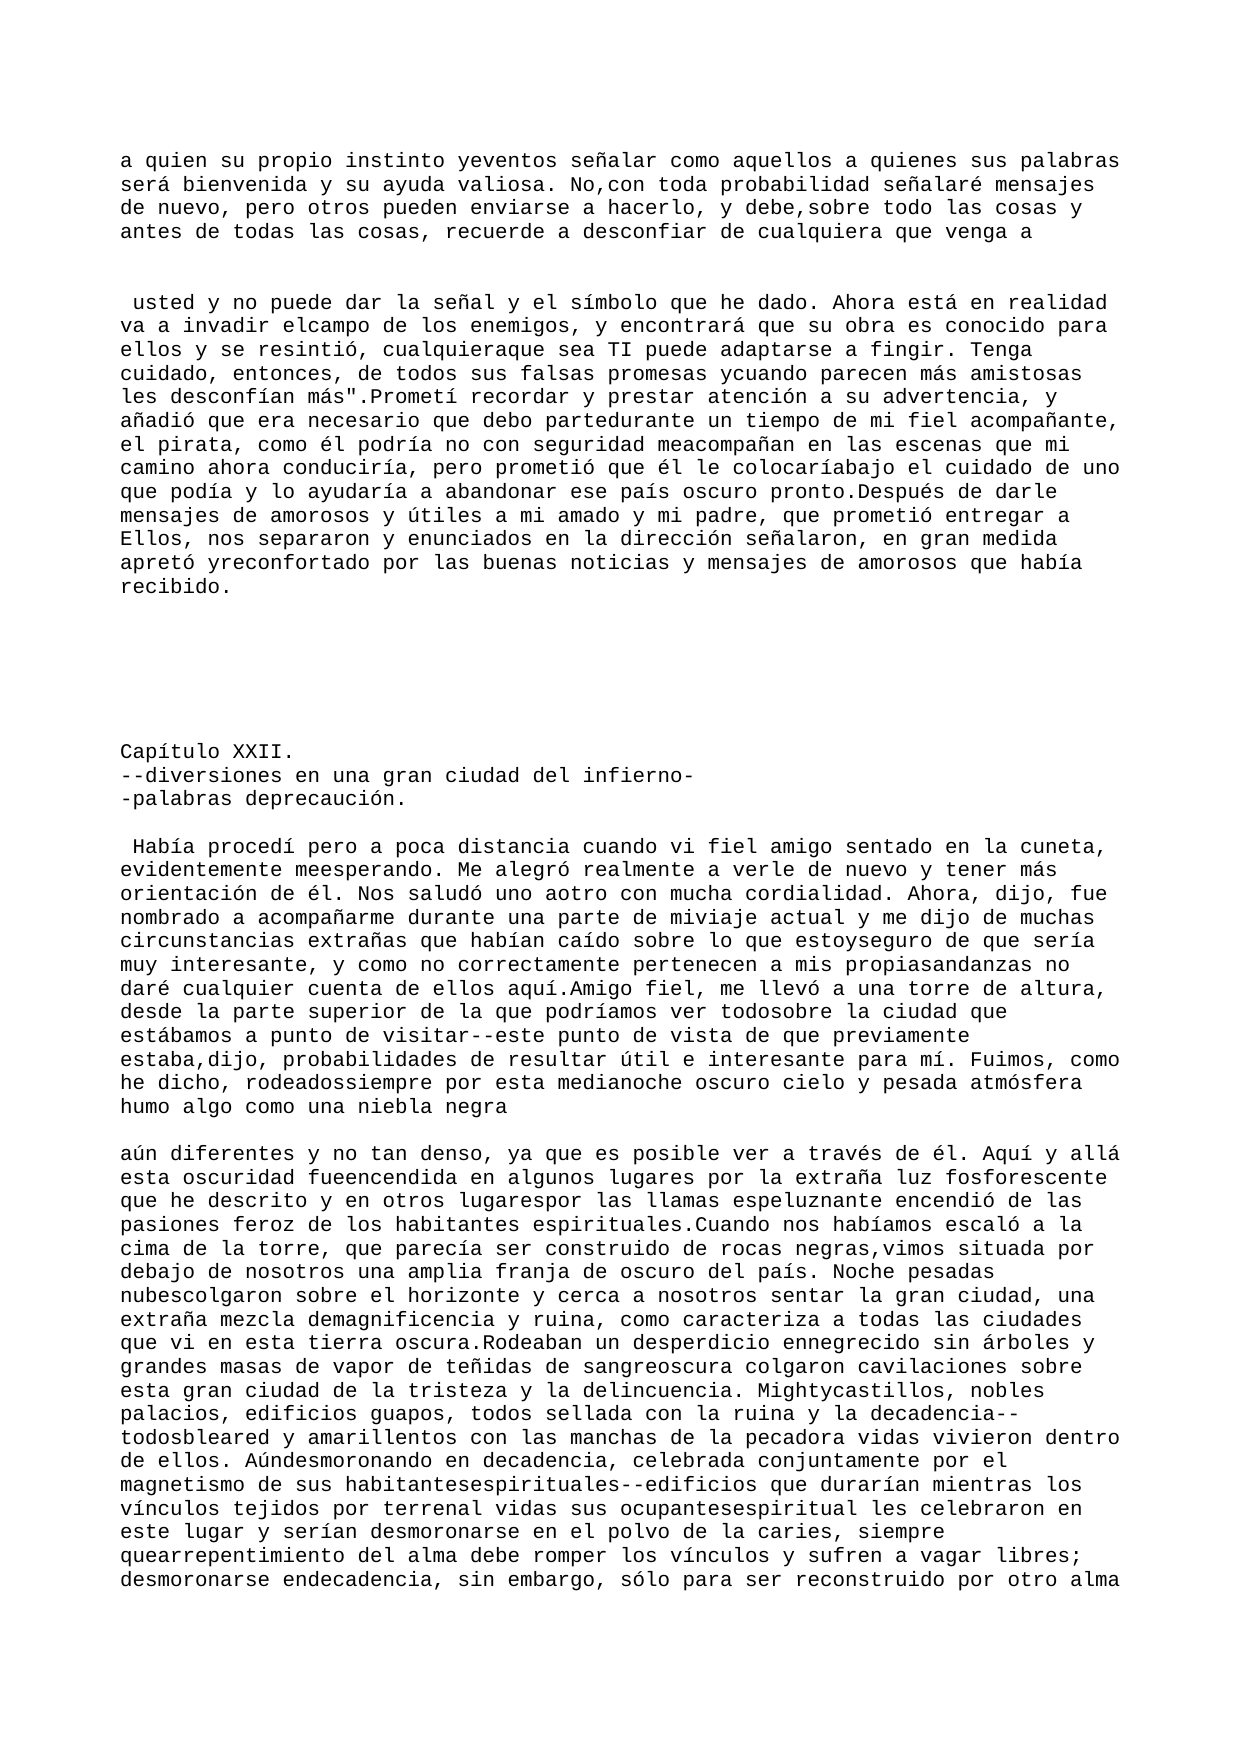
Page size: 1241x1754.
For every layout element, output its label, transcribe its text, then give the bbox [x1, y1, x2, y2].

text Había procedí pero a poca distancia cuando vi fiel amigo sentado en la cuneta, evidentemente meesperando. Me alegró realmente a verle de nuevo y tener más orientación de él. Nos saludó uno aotro con mucha cordialidad. Ahora, dijo, fue nombrado a acompañarme durante una parte de miviaje actual y me dijo de muchas circunstancias extrañas que habían caído sobre lo que estoyseguro de que sería muy interesante, y como no correctamente pertenecen a mis propiasandanzas no daré cualquier cuenta de ellos aquí.Amigo fiel, me llevó a una torre de altura, desde la parte superior de la que podríamos ver todosobre la ciudad que estábamos a punto de visitar--este punto de vista de que previamente estaba,dijo, probabilidades de resultar útil e interesante para mí. Fuimos, como he dicho, rodeadossiempre por esta medianoche oscuro cielo y pesada atmósfera humo algo como una niebla negra [120, 836, 1120, 1119]
text a quien su propio instinto yeventos señalar como aquellos a quienes sus palabras será bienvenida y su ayuda valiosa. No,con toda probabilidad señalaré mensajes de nuevo, pero otros pueden enviarse a hacerlo, y debe,sobre todo las cosas y antes de todas las cosas, recuerde a desconfiar de cualquiera que venga a [120, 150, 1120, 244]
text -palabras deprecaución. [120, 788, 1120, 812]
text usted y no puede dar la señal y el símbolo que he dado. Ahora está en realidad va a invadir elcampo de los enemigos, y encontrará que su obra es conocido para ellos y se resintió, cualquieraque sea TI puede adaptarse a fingir. Tenga cuidado, entonces, de todos sus falsas promesas ycuando parecen más amistosas les desconfían más".Prometí recordar y prestar atención a su advertencia, y añadió que era necesario que debo partedurante un tiempo de mi fiel acompañante, el pirata, como él podría no con seguridad meacompañan en las escenas que mi camino ahora conduciría, pero prometió que él le colocaríabajo el cuidado de uno que podía y lo ayudaría a abandonar ese país oscuro pronto.Después de darle mensajes de amorosos y útiles a mi amado y mi padre, que prometió entregar a Ellos, nos separaron y enunciados en la dirección señalaron, en gran medida apretó yreconfortado por las buenas noticias y mensajes de amorosos que había recibido. [120, 292, 1120, 599]
text Capítulo XXII. [120, 741, 1120, 765]
text aún diferentes y no tan denso, ya que es posible ver a través de él. Aquí y allá esta oscuridad fueencendida en algunos lugares por la extraña luz fosforescente que he descrito y en otros lugarespor las llamas espeluznante encendió de las pasiones feroz de los habitantes espirituales.Cuando nos habíamos escaló a la cima de la torre, que parecía ser construido de rocas negras,vimos situada por debajo de nosotros una amplia franja de oscuro del país. Noche pesadas nubescolgaron sobre el horizonte y cerca a nosotros sentar la gran ciudad, una extraña mezcla demagnificencia y ruina, como caracteriza a todas las ciudades que vi en esta tierra oscura.Rodeaban un desperdicio ennegrecido sin árboles y grandes masas de vapor de teñidas de sangreoscura colgaron cavilaciones sobre esta gran ciudad de la tristeza y la delincuencia. Mightycastillos, nobles palacios, edificios guapos, todos sellada con la ruina y la decadencia--todosbleared y amarillentos con las manchas de la pecadora vidas vivieron dentro de ellos. Aúndesmoronando en decadencia, celebrada conjuntamente por el magnetismo de sus habitantesespirituales--edificios que durarían mientras los vínculos tejidos por terrenal vidas sus ocupantesespiritual les celebraron en este lugar y serían desmoronarse en el polvo de la caries, siempre quearrepentimiento del alma debe romper los vínculos y sufren a vagar libres; desmoronarse endecadencia, sin embargo, sólo para ser reconstruido por otro alma [120, 1143, 1120, 1592]
text --diversiones en una gran ciudad del infierno- [120, 765, 1120, 788]
